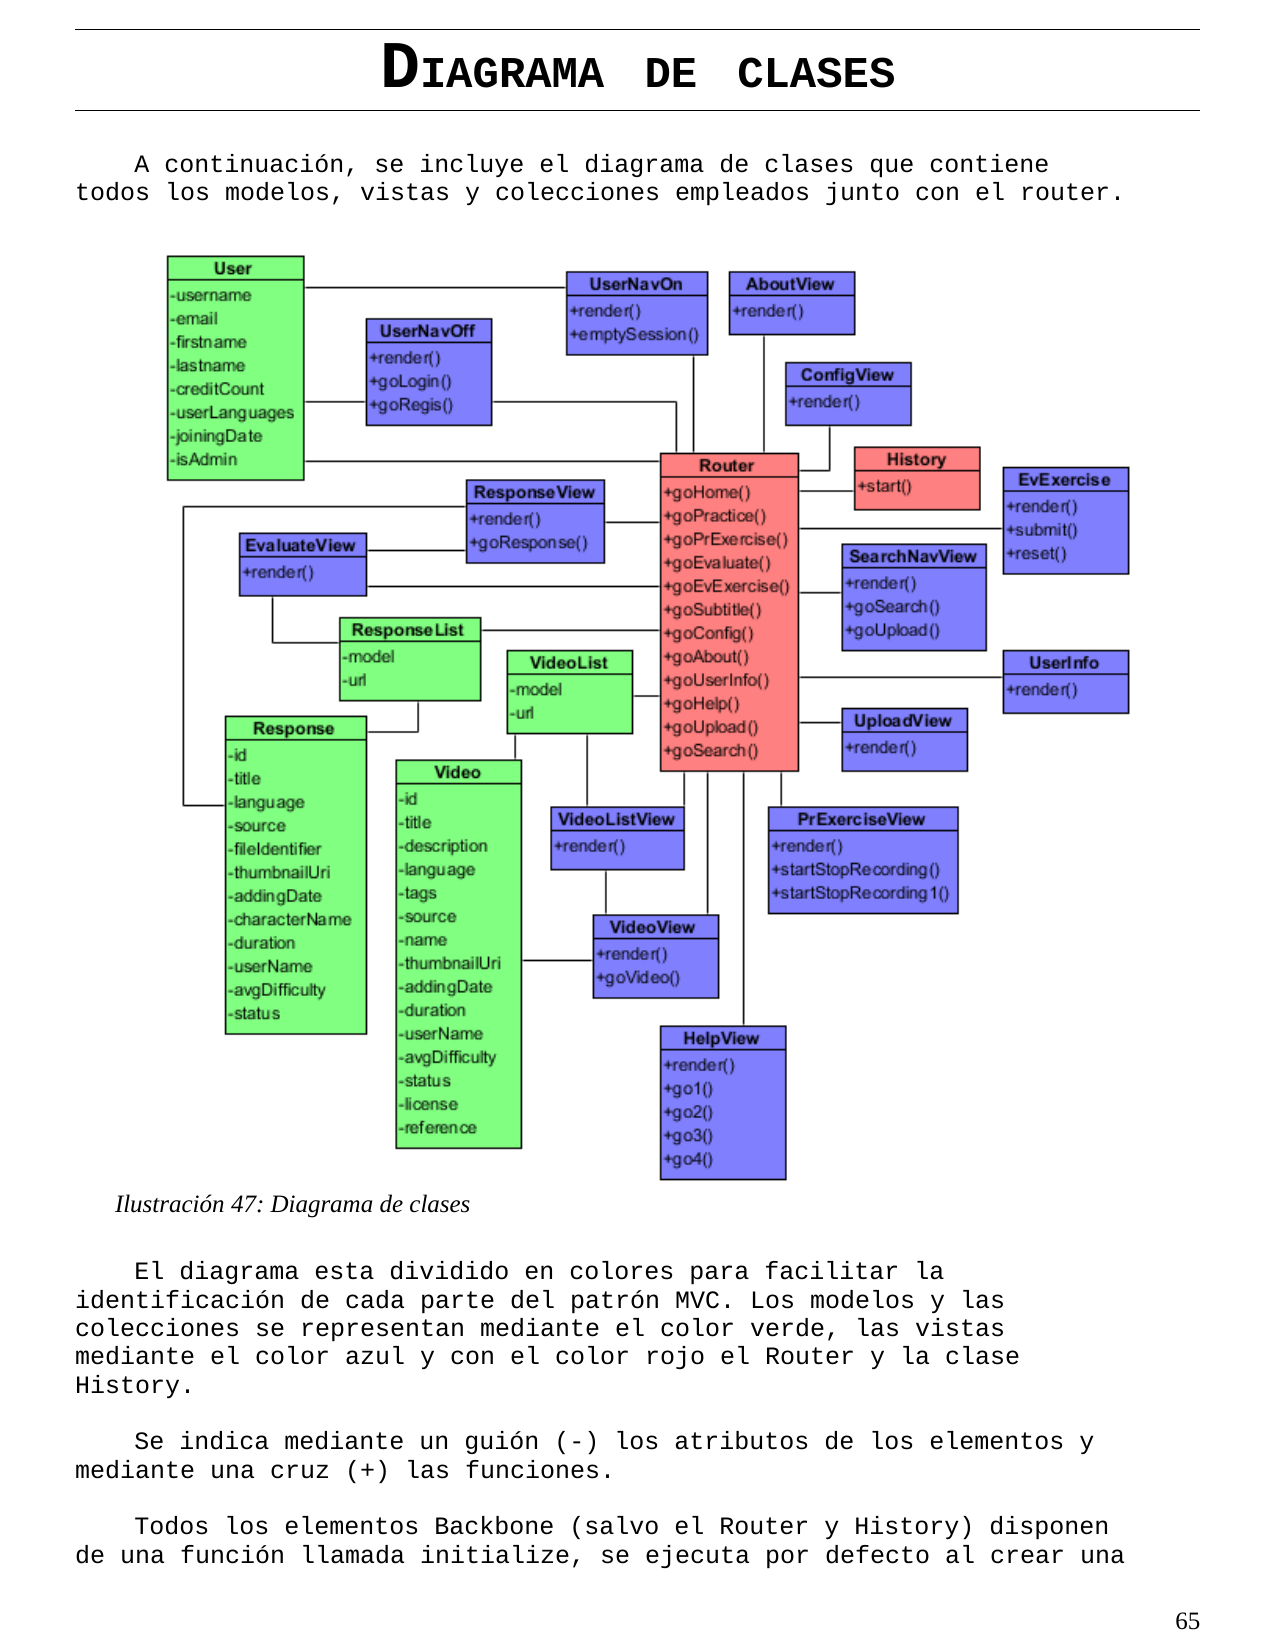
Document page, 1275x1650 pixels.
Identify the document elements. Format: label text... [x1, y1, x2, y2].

text Todos los elementos Backbone (salvo el Router y History) disponen de una función llamada initialize, se ejecuta por defecto al crear una [75, 1514, 1135, 1571]
text Se indica mediante un guión (-) los atributos de los elementos y mediante una cruz (+) las funciones. [75, 1429, 1135, 1486]
picture [114, 248, 1161, 1190]
text A continuación, se incluye el diagrama de clases que contiene todos los modelos, vistas y colecciones empleados junto con el router. [75, 151, 1135, 208]
subtitle Diagrama de clases [75, 30, 1200, 110]
text Ilustración 47: Diagrama de clases [115, 1190, 1160, 1218]
text El diagrama esta dividido en colores para facilitar la identificación de cada parte del patrón MVC. Los modelos y las colecciones se representan mediante el color verde, las vistas mediante el color azul y con el color rojo el Router y la clase History. [75, 1259, 1135, 1401]
